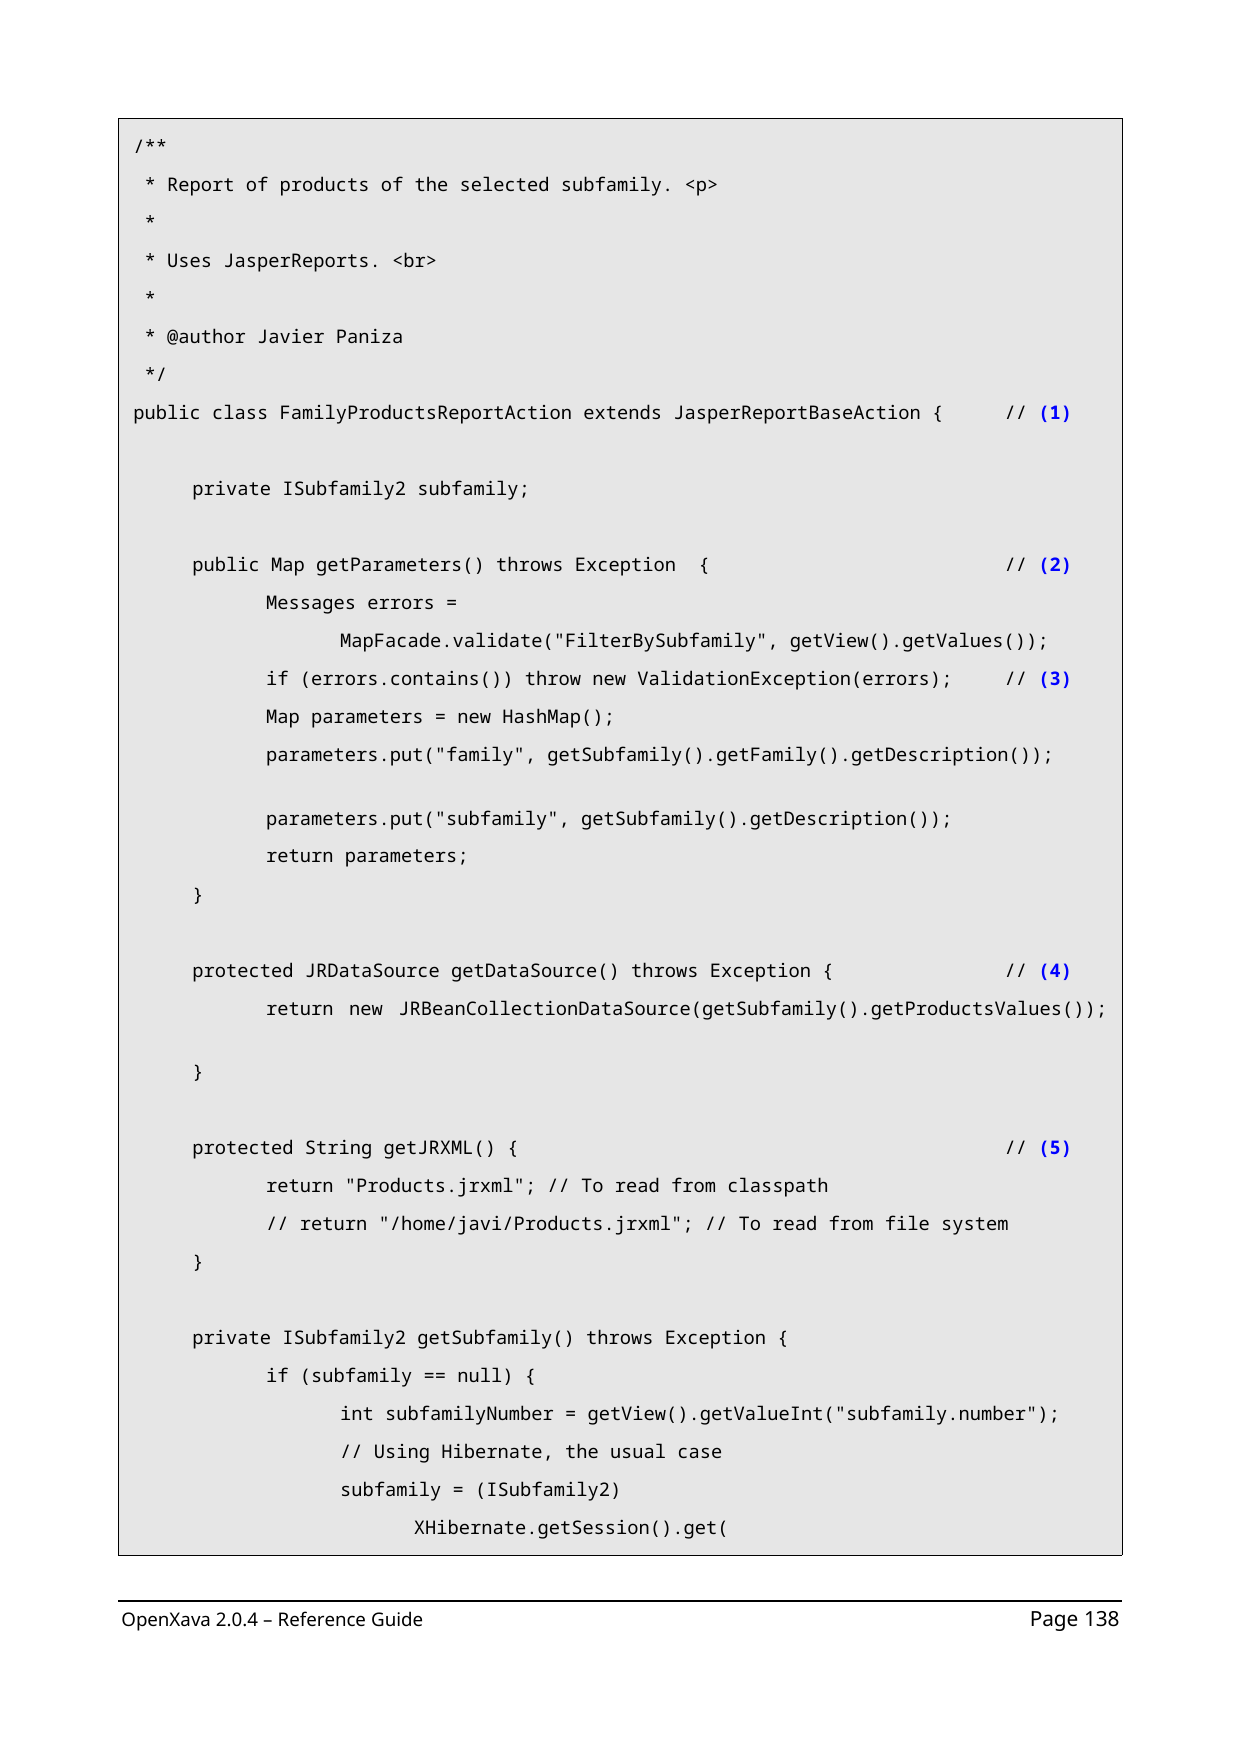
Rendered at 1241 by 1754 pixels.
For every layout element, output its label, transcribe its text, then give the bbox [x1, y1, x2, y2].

text Messages errors = [119, 574, 1122, 612]
text private ISubfamily2 getSubfamily() throws Exception { [119, 1310, 1122, 1348]
text private ISubfamily2 subfamily; [119, 460, 1122, 498]
text if (subfamily == null) { [119, 1348, 1122, 1386]
text public Map getParameters() throws Exception { // (2) [119, 536, 1122, 574]
text * Report of products of the selected subfamily. <p> [119, 156, 1122, 194]
text MapFacade.validate("FilterBySubfamily", getView().getValues()); [119, 612, 1122, 650]
text return "Products.jrxml"; // To read from classpath [119, 1158, 1122, 1196]
text return new JRBeanCollectionDataSource(getSubfamily().getProductsValues()); [119, 980, 1122, 1044]
text Map parameters = new HashMap(); [119, 688, 1122, 726]
text XHibernate.getSession().get( [119, 1500, 1122, 1555]
text protected String getJRXML() { // (5) [119, 1120, 1122, 1158]
text protected JRDataSource getDataSource() throws Exception { // (4) [119, 942, 1122, 980]
text * @author Javier Paniza [119, 308, 1122, 346]
text */ [119, 346, 1122, 384]
text * [119, 194, 1122, 232]
text if (errors.contains()) throw new ValidationException(errors); // (3) [119, 650, 1122, 688]
text * [119, 270, 1122, 308]
text parameters.put("family", getSubfamily().getFamily().getDescription()); [119, 726, 1122, 790]
text return parameters; [119, 828, 1122, 866]
text /** [119, 119, 1122, 156]
text parameters.put("subfamily", getSubfamily().getDescription()); [119, 790, 1122, 828]
text * Uses JasperReports. <br> [119, 232, 1122, 270]
text // Using Hibernate, the usual case [119, 1424, 1122, 1462]
text subfamily = (ISubfamily2) [119, 1462, 1122, 1500]
text // return "/home/javi/Products.jrxml"; // To read from file system [119, 1196, 1122, 1234]
text } [119, 866, 1122, 904]
text int subfamilyNumber = getView().getValueInt("subfamily.number"); [119, 1386, 1122, 1424]
text } [119, 1234, 1122, 1272]
text public class FamilyProductsReportAction extends JasperReportBaseAction { // (1) [119, 384, 1122, 422]
text } [119, 1044, 1122, 1082]
